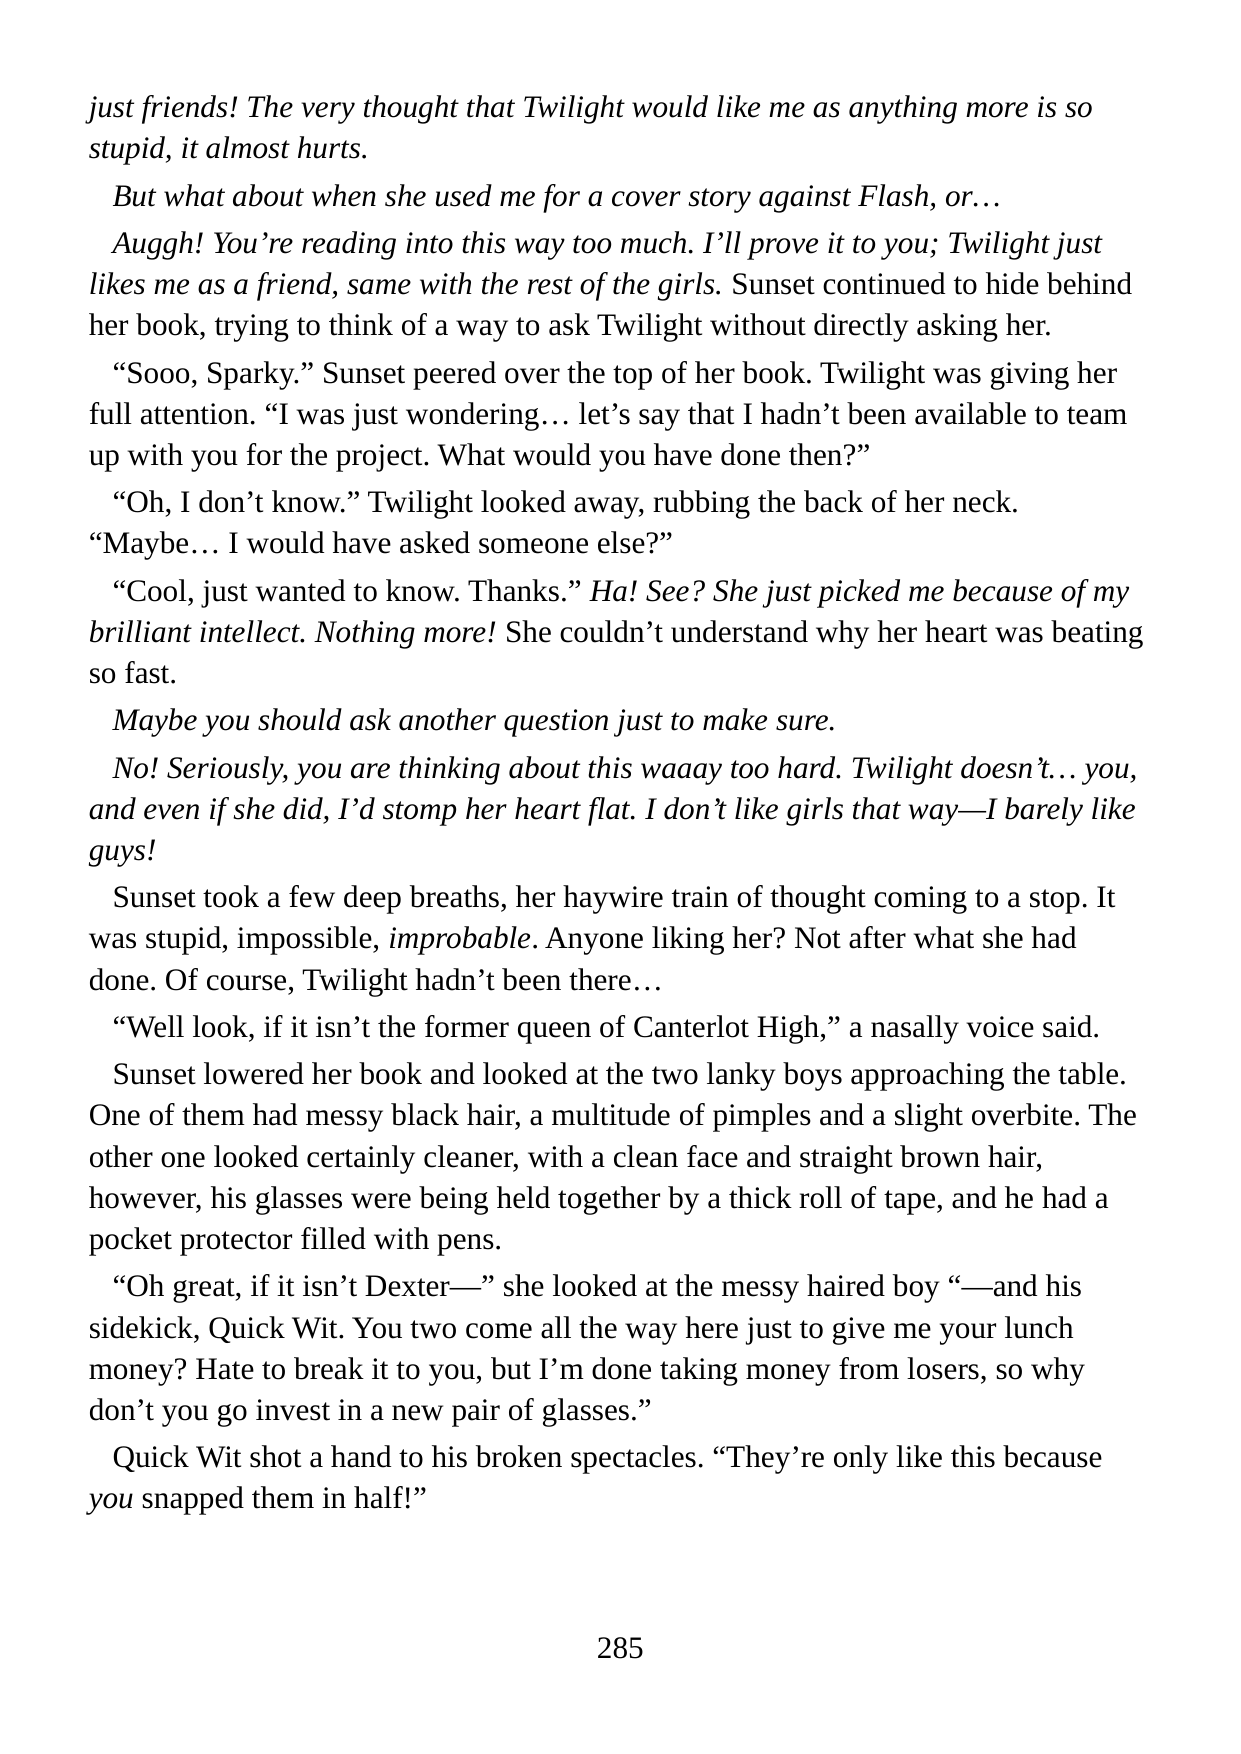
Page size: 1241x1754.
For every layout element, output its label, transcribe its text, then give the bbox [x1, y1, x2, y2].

text Auggh! You’re reading into this way too much. I’ll prove it to you; Twilight just likes me as a friend, same with the rest of the girls. Sunset continued to hide behind her book, trying to think of a way to ask Twilight without directly asking her. [88, 224, 1152, 343]
text “Sooo, Sparky.” Sunset peered over the top of her book. Twilight was giving her full attention. “I was just wondering… let’s say that I hadn’t been available to team up with you for the project. What would you have done then?” [88, 354, 1152, 472]
text But what about when she used me for a cover story against Flash, or… [88, 177, 1152, 213]
text “Oh great, if it isn’t Dexter—” she looked at the messy haired boy “—and his sidekick, Quick Wit. You two come all the way here just to give me your lunch money? Hate to break it to you, but I’m done taking money from losers, so why don’t you go invest in a new pair of glasses.” [88, 1268, 1152, 1427]
text just friends! The very thought that Twilight would like me as anything more is so stupid, it almost hurts. [88, 88, 1152, 166]
text No! Seriously, you are thinking about this waaay too hard. Twilight doesn’t… you, and even if she did, I’d stomp her heart flat. I don’t like girls that way—I barely like guys! [88, 749, 1152, 867]
text “Cool, just wanted to know. Thanks.” Ha! See? She just picked me because of my brilliant intellect. Nothing more! She couldn’t understand why her heart was beating so fast. [88, 572, 1152, 690]
text Quick Wit shot a hand to his broken spectacles. “They’re only like this because you snapped them in half!” [88, 1438, 1152, 1516]
text Maybe you should ask another question just to make sure. [88, 702, 1152, 738]
text “Oh, I don’t know.” Twilight looked away, rubbing the back of her neck. “Maybe… I would have asked someone else?” [88, 483, 1152, 561]
text “Well look, if it isn’t the former queen of Canterlot High,” a nasally voice said. [88, 1008, 1152, 1044]
text Sunset lowered her book and looked at the two lanky boys approaching the table. One of them had messy black hair, a multitude of pimples and a slight overbite. The other one looked certainly cleaner, with a clean face and straight brown hair, however, his glasses were being held together by a thick roll of tape, and he had a pocket protector filled with pens. [88, 1055, 1152, 1256]
text Sunset took a few deep breaths, her haywire train of thought coming to a stop. It was stupid, impossible, improbable. Anyone liking her? Not after what she had done. Of course, Twilight hadn’t been there… [88, 878, 1152, 997]
